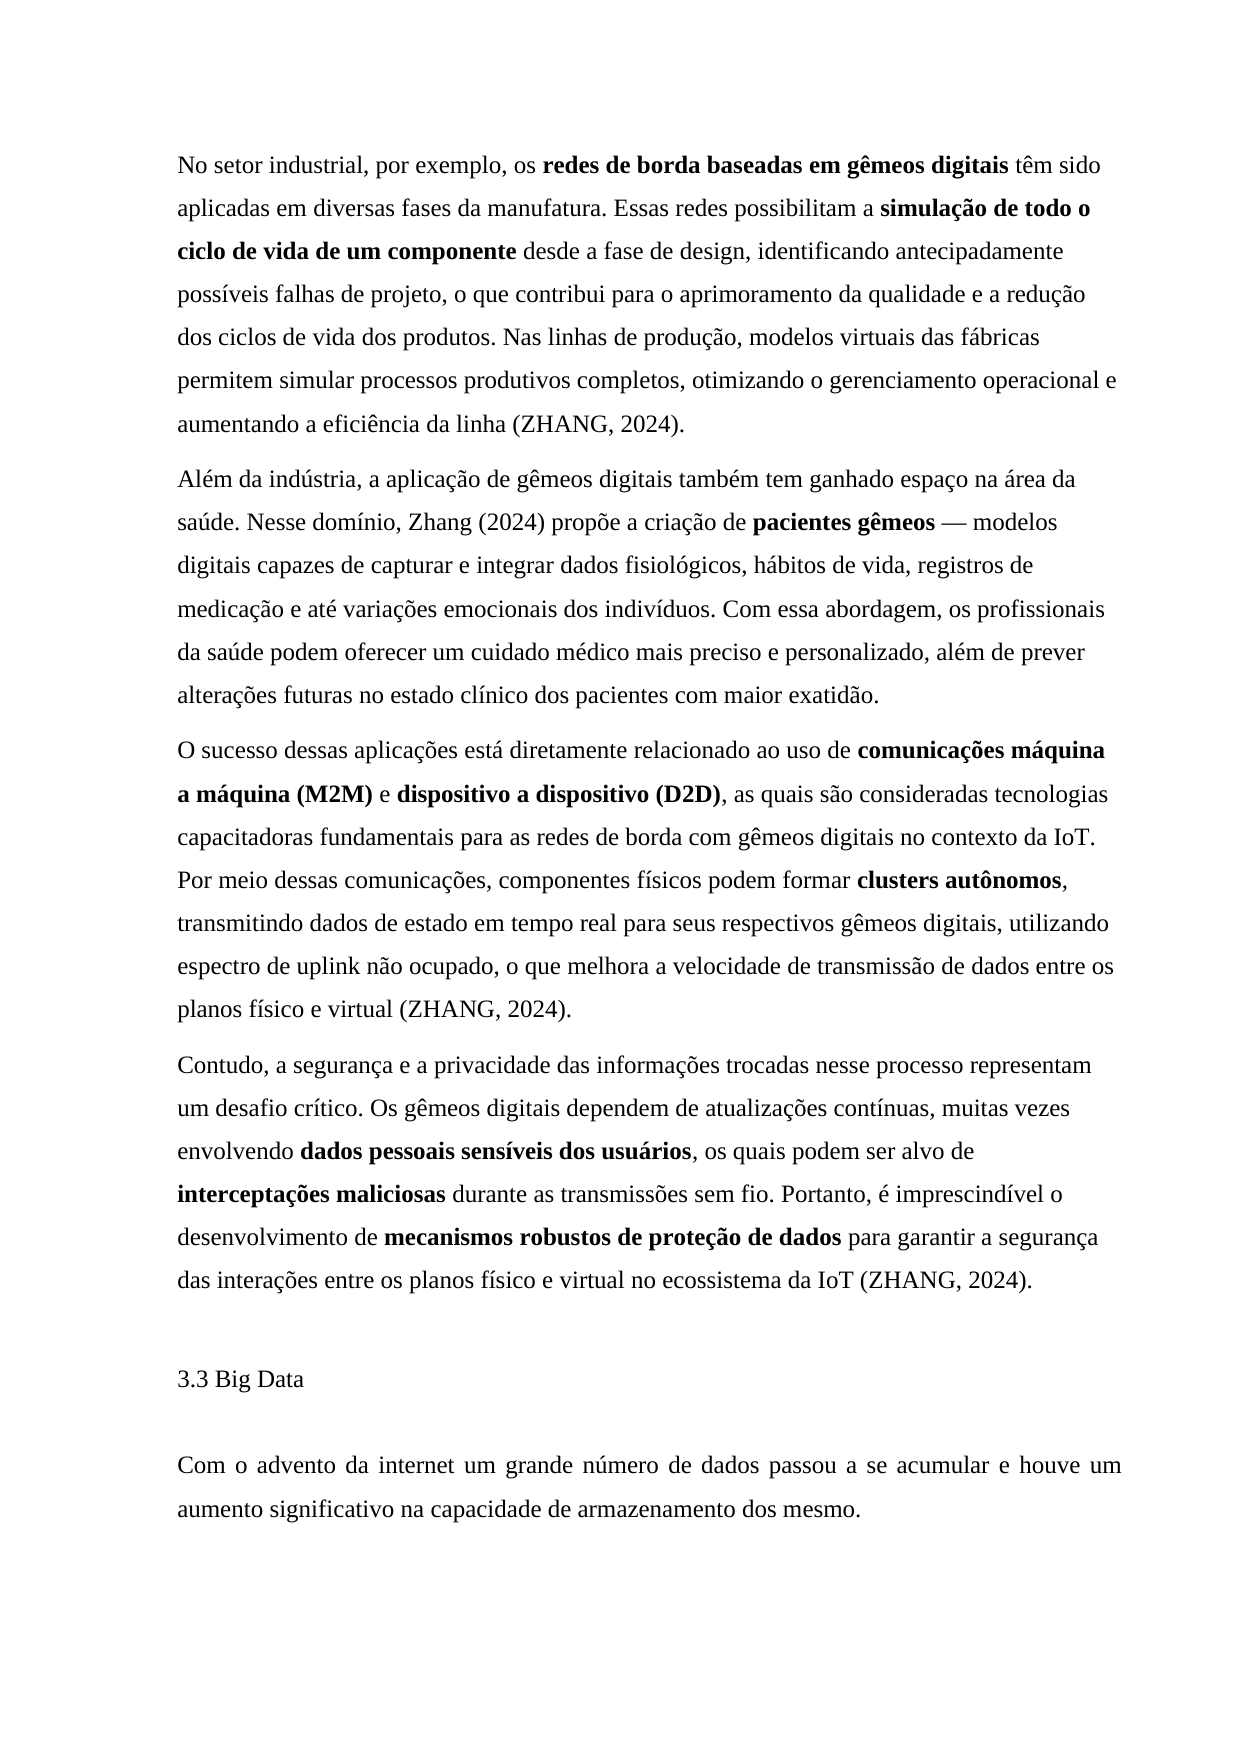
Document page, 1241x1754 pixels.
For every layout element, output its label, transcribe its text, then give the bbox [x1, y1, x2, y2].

text Além da indústria, a aplicação de gêmeos digitais também tem ganhado espaço na área da saúde. Nesse domínio, Zhang (2024) propõe a criação de pacientes gêmeos — modelos digitais capazes de capturar e integrar dados fisiológicos, hábitos de vida, registros de medicação e até variações emocionais dos indivíduos. Com essa abordagem, os profissionais da saúde podem oferecer um cuidado médico mais preciso e personalizado, além de prever alterações futuras no estado clínico dos pacientes com maior exatidão. [177, 464, 1123, 709]
text O sucesso dessas aplicações está diretamente relacionado ao uso de comunicações máquina a máquina (M2M) e dispositivo a dispositivo (D2D), as quais são consideradas tecnologias capacitadoras fundamentais para as redes de borda com gêmeos digitais no contexto da IoT. Por meio dessas comunicações, componentes físicos podem formar clusters autônomos, transmitindo dados de estado em tempo real para seus respectivos gêmeos digitais, utilizando espectro de uplink não ocupado, o que melhora a velocidade de transmissão de dados entre os planos físico e virtual (ZHANG, 2024). [177, 736, 1123, 1023]
text No setor industrial, por exemplo, os redes de borda baseadas em gêmeos digitais têm sido aplicadas em diversas fases da manufatura. Essas redes possibilitam a simulação de todo o ciclo de vida de um componente desde a fase de design, identificando antecipadamente possíveis falhas de projeto, o que contribui para o aprimoramento da qualidade e a redução dos ciclos de vida dos produtos. Nas linhas de produção, modelos virtuais das fábricas permitem simular processos produtivos completos, otimizando o gerenciamento operacional e aumentando a eficiência da linha (ZHANG, 2024). [177, 150, 1123, 437]
text Contudo, a segurança e a privacidade das informações trocadas nesse processo representam um desafio crítico. Os gêmeos digitais dependem de atualizações contínuas, muitas vezes envolvendo dados pessoais sensíveis dos usuários, os quais podem ser alvo de interceptações maliciosas durante as transmissões sem fio. Portanto, é imprescindível o desenvolvimento de mecanismos robustos de proteção de dados para garantir a segurança das interações entre os planos físico e virtual no ecossistema da IoT (ZHANG, 2024). [177, 1050, 1123, 1294]
list Com o advento da internet um grande número de dados passou a se acumular e houve um aumento significativo na capacidade de armazenamento dos mesmo. [177, 1451, 1123, 1522]
list 3.3 Big Data [177, 1364, 1123, 1393]
